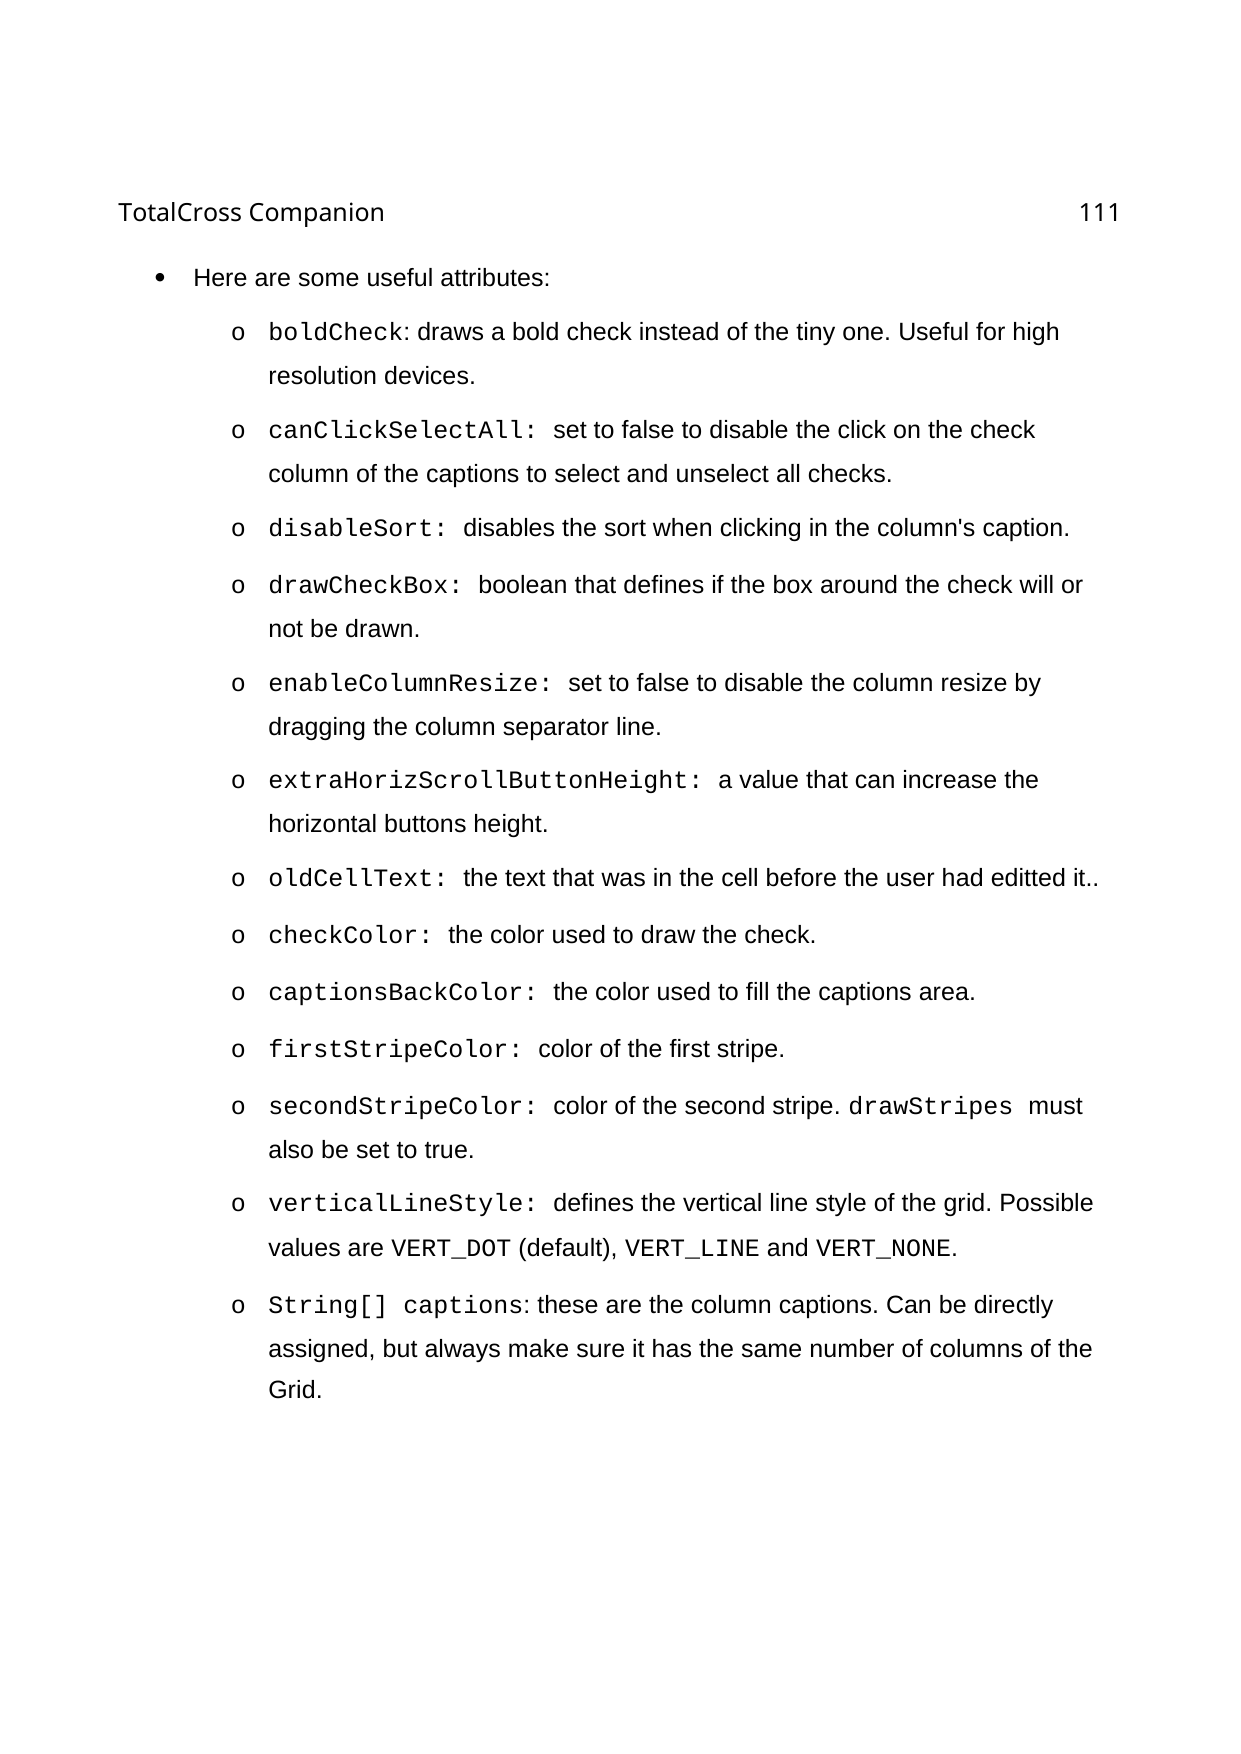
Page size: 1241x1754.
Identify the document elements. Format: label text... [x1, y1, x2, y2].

list verticalLineStyle: defines the vertical line style of the grid. Possible values are VERT_DOT (default), VERT_LINE and VERT_NONE. [231, 1189, 1122, 1264]
list canClickSelectAll: set to false to disable the click on the check column of the captions to select and unselect all checks. [231, 416, 1122, 488]
list disableSort: disables the sort when clicking in the column's caption. [231, 514, 1122, 544]
list extraHorizScrollButtonHeight: a value that can increase the horizontal buttons height. [231, 766, 1122, 838]
list oldCellText: the text that was in the cell before the user had editted it.. [231, 864, 1122, 894]
list drawCheckBox: boolean that defines if the box around the check will or not be drawn. [231, 571, 1122, 643]
list checkColor: the color used to draw the check. [231, 921, 1122, 951]
list Here are some useful attributes: [156, 264, 1122, 292]
list String[] captions: these are the column captions. Can be directly assigned, but always make sure it has the same number of columns of the Grid. [231, 1291, 1122, 1404]
list enableColumnResize: set to false to disable the column resize by dragging the column separator line. [231, 668, 1122, 740]
list secondStripeColor: color of the second stripe. drawStripes must also be set to true. [231, 1092, 1122, 1163]
list firstStripeColor: color of the first stripe. [231, 1035, 1122, 1065]
list boldCheck: draws a bold check instead of the tiny one. Useful for high resolution devices. [231, 318, 1122, 390]
list captionsBackColor: the color used to fill the captions area. [231, 978, 1122, 1008]
